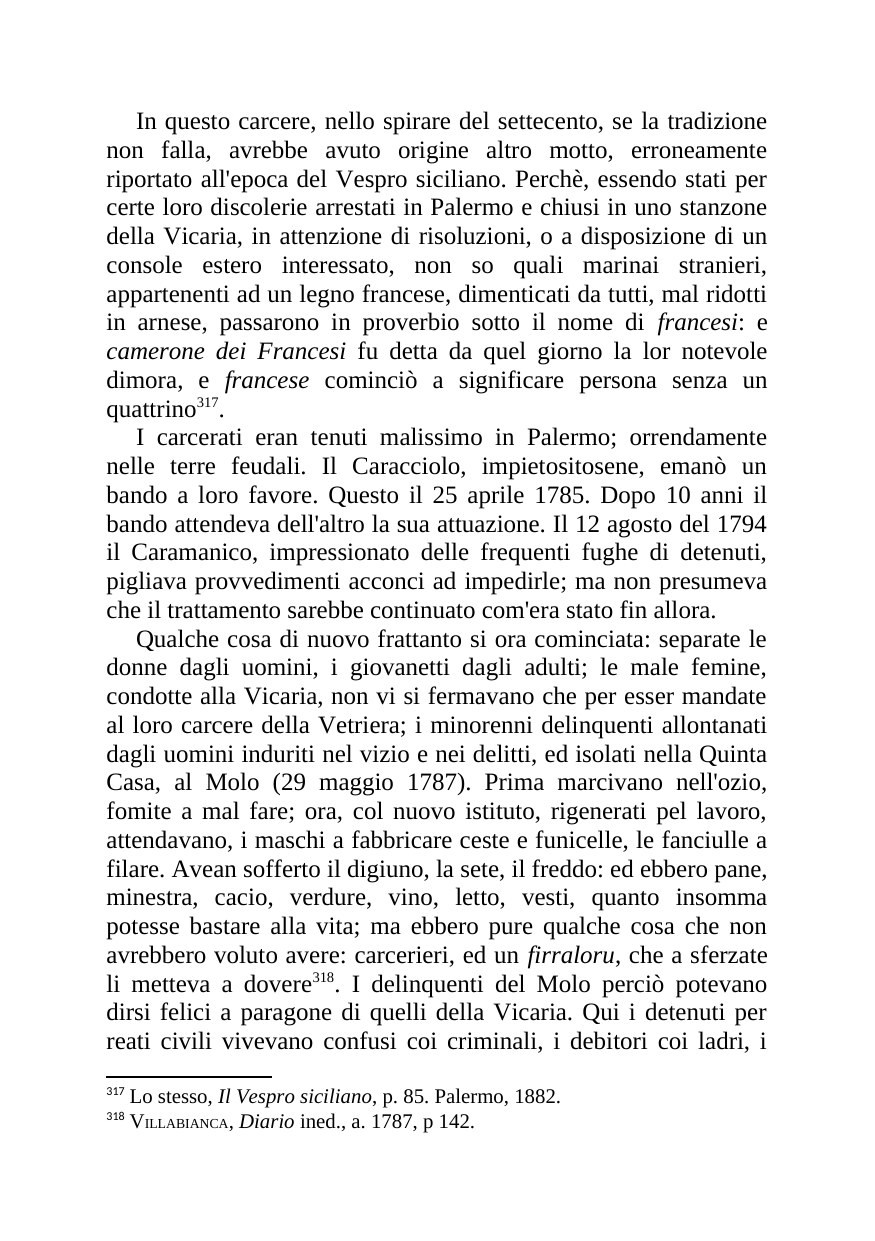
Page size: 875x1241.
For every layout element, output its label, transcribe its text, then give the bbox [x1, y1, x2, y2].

text Qualche cosa di nuovo frattanto si ora cominciata: separate le donne dagli uomini, i giovanetti dagli adulti; le male femine, condotte alla Vicaria, non vi si fermavano che per esser mandate al loro carcere della Vetriera; i minorenni delinquenti allontanati dagli uomini induriti nel vizio e nei delitti, ed isolati nella Quinta Casa, al Molo (29 maggio 1787). Prima marcivano nell'ozio, fomite a mal fare; ora, col nuovo istituto, rigenerati pel lavoro, attendavano, i maschi a fabbricare ceste e funicelle, le fanciulle a filare. Avean sofferto il digiuno, la sete, il freddo: ed ebbero pane, minestra, cacio, verdure, vino, letto, vesti, quanto insomma potesse bastare alla vita; ma ebbero pure qualche cosa che non avrebbero voluto avere: carcerieri, ed un firraloru, che a sferzate li metteva a dovere. I delinquenti del Molo perciò potevano dirsi felici a paragone di quelli della Vicaria. Qui i detenuti per reati civili vivevano confusi coi criminali, i debitori coi ladri, i [106, 624, 768, 1055]
text In questo carcere, nello spirare del settecento, se la tradizione non falla, avrebbe avuto origine altro motto, erroneamente riportato all'epoca del Vespro siciliano. Perchè, essendo stati per certe loro discolerie arrestati in Palermo e chiusi in uno stanzone della Vicaria, in attenzione di risoluzioni, o a disposizione di un console estero interessato, non so quali marinai stranieri, appartenenti ad un legno francese, dimenticati da tutti, mal ridotti in arnese, passarono in proverbio sotto il nome di francesi: e camerone dei Francesi fu detta da quel giorno la lor notevole dimora, e francese cominciò a significare persona senza un quattrino. [106, 106, 768, 422]
text I carcerati eran tenuti malissimo in Palermo; orrendamente nelle terre feudali. Il Caracciolo, impietositosene, emanò un bando a loro favore. Questo il 25 aprile 1785. Dopo 10 anni il bando attendeva dell'altro la sua attuazione. Il 12 agosto del 1794 il Caramanico, impressionato delle frequenti fughe di detenuti, pigliava provvedimenti acconci ad impedirle; ma non presumeva che il trattamento sarebbe continuato com'era stato fin allora. [106, 422, 768, 624]
text Villabianca, Diario ined., a. 1787, p 142. [106, 1108, 768, 1134]
text Lo stesso, Il Vespro siciliano, p. 85. Palermo, 1882. [106, 1083, 768, 1108]
